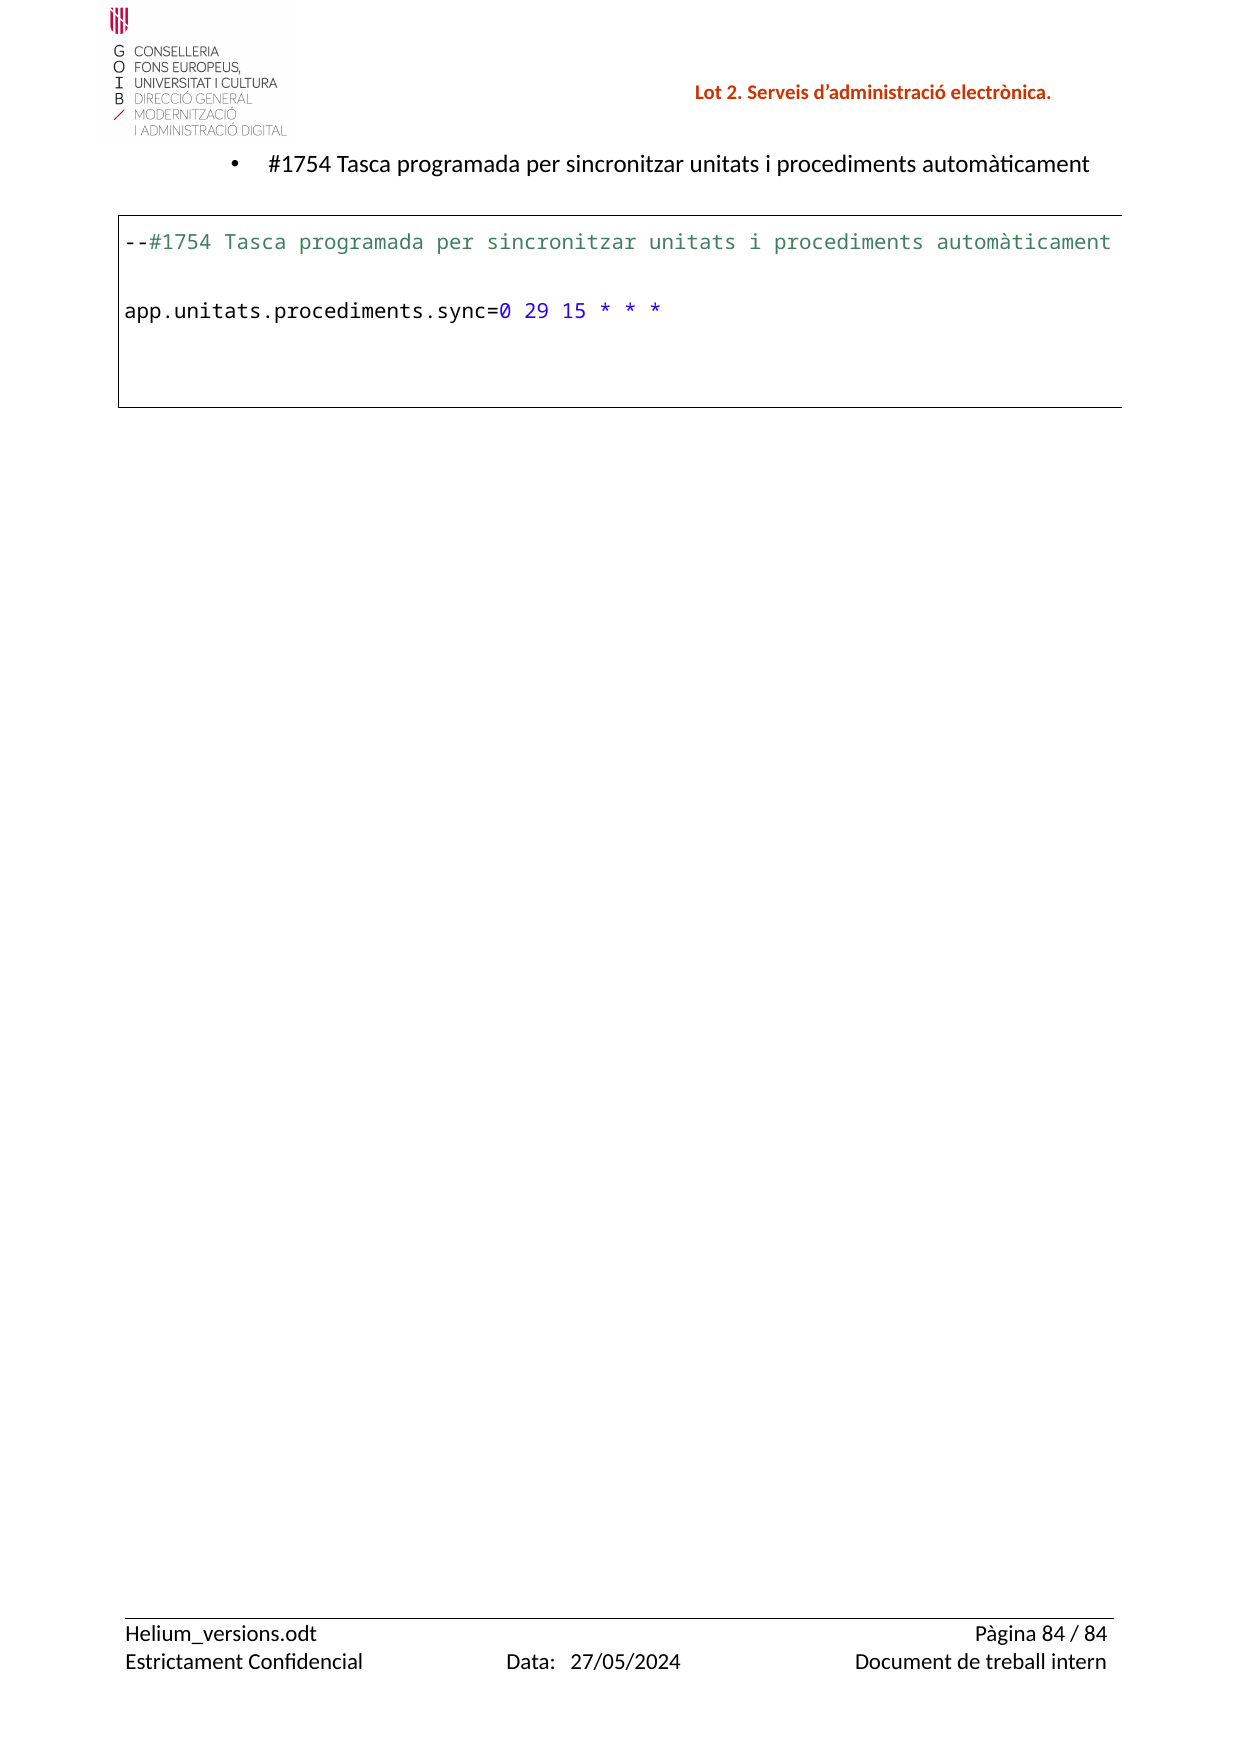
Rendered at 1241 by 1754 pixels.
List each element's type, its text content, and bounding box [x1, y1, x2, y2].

list #1754 Tasca programada per sincronitzar unitats i procediments automàticament [231, 148, 1122, 178]
table_header --#1754 Tasca programada per sincronitzar unitats i procediments automàticament app.unitats.procediments.sync=0 29 15 * * * [119, 216, 1122, 407]
picture [100, 0, 297, 144]
